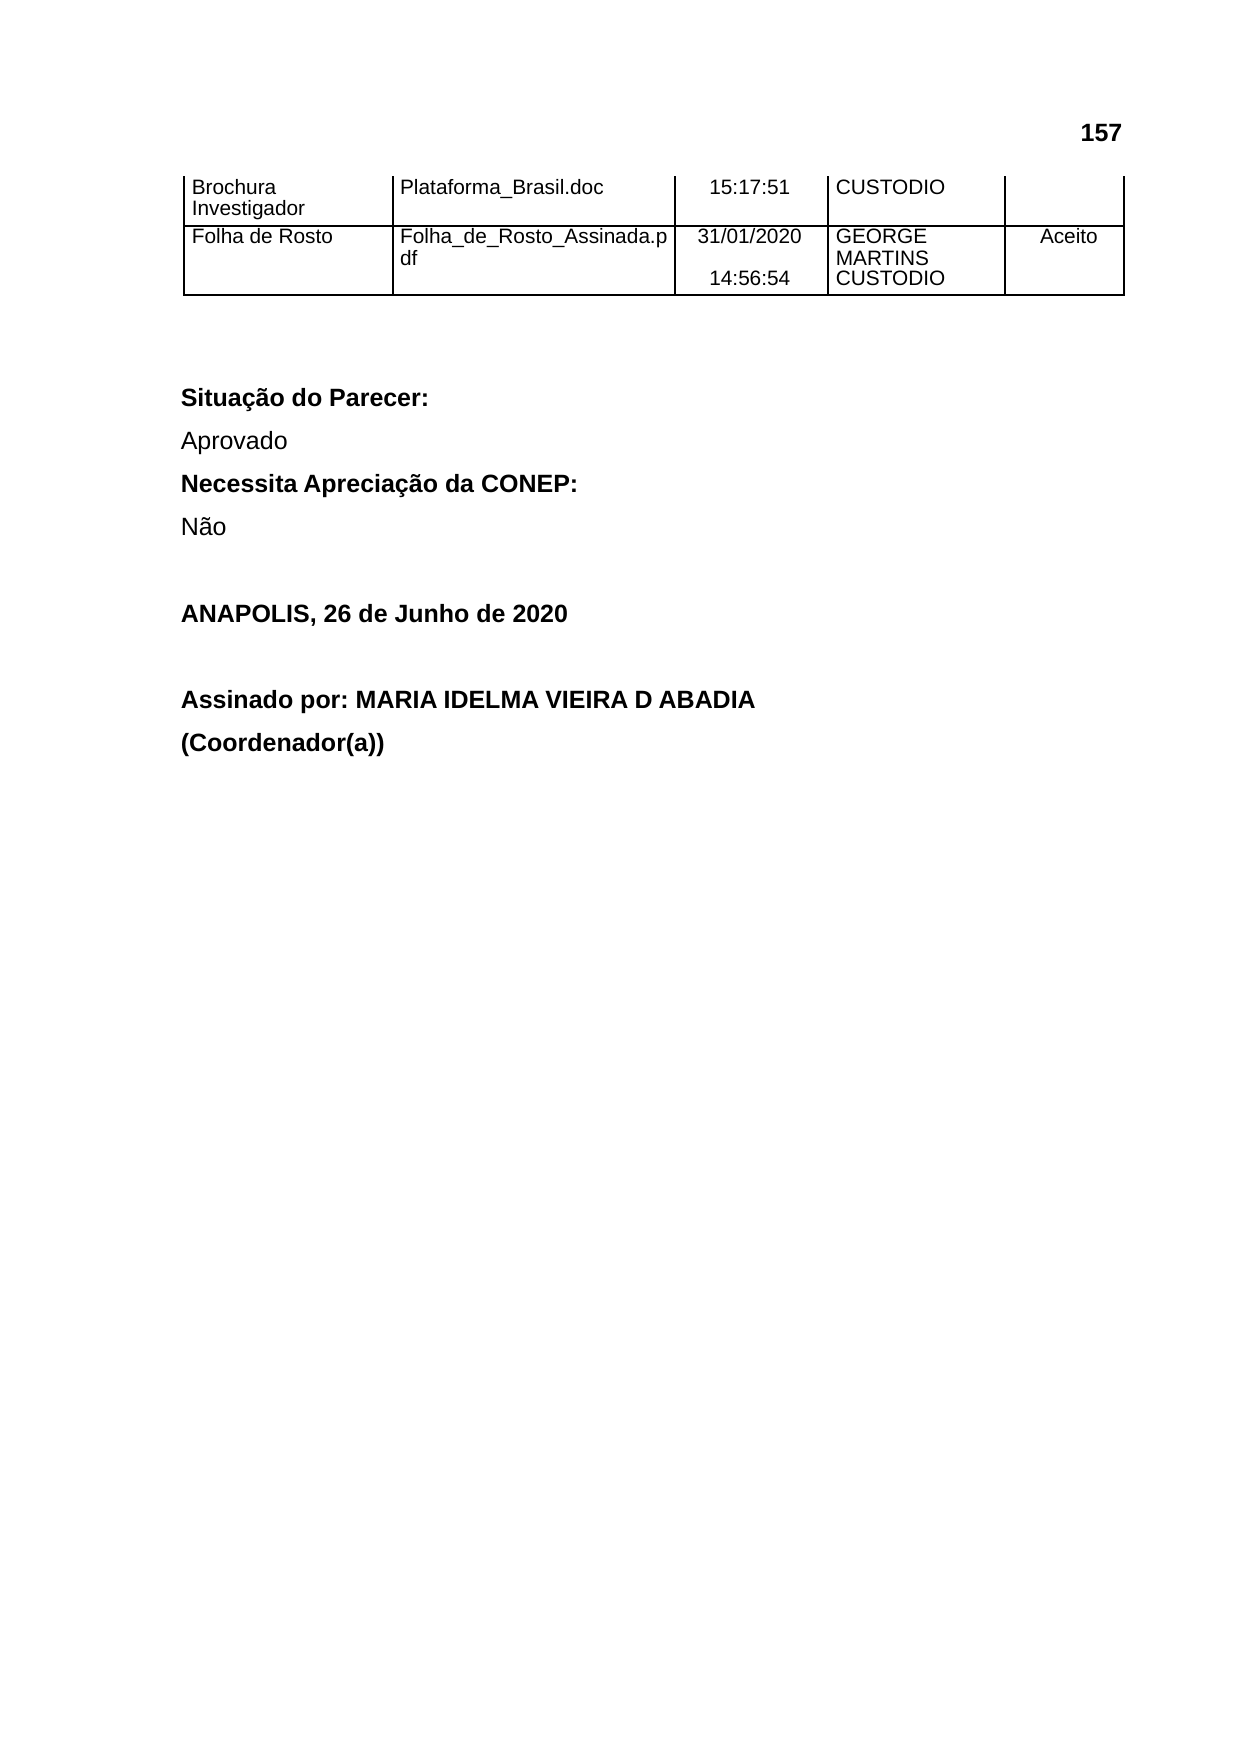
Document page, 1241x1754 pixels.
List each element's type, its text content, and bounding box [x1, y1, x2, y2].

table_cell Aceito [1006, 227, 1123, 270]
table_cell GEORGE MARTINS [829, 227, 1004, 270]
text (Coordenador(a)) [181, 728, 1122, 757]
table_cell CUSTODIO [829, 270, 1004, 294]
table_cell CUSTODIO [829, 176, 1004, 201]
table_cell [829, 201, 1004, 224]
table_cell Plataforma_Brasil.doc [394, 176, 674, 201]
table_cell 15:17:51 [676, 176, 827, 201]
table_cell Folha_de_Rosto_Assinada.pdf [394, 227, 674, 270]
text Situação do Parecer: [181, 383, 1122, 412]
text Não [181, 512, 1122, 541]
table_cell [1006, 176, 1123, 201]
table_cell Investigador [185, 201, 392, 224]
table_cell [1006, 201, 1123, 224]
table_cell 14:56:54 [676, 270, 827, 294]
table_cell [1006, 270, 1123, 294]
text Assinado por: MARIA IDELMA VIEIRA D ABADIA [181, 685, 1122, 713]
table_cell [394, 201, 674, 224]
table_cell [185, 270, 392, 294]
text Aprovado [181, 426, 1122, 455]
table_cell Folha de Rosto [185, 227, 392, 270]
table_cell 31/01/2020 [676, 227, 827, 270]
table_cell Brochura [185, 176, 392, 201]
text Necessita Apreciação da CONEP: [181, 469, 1122, 498]
text ANAPOLIS, 26 de Junho de 2020 [181, 598, 1122, 627]
table_cell [394, 270, 674, 294]
table_cell [676, 201, 827, 224]
